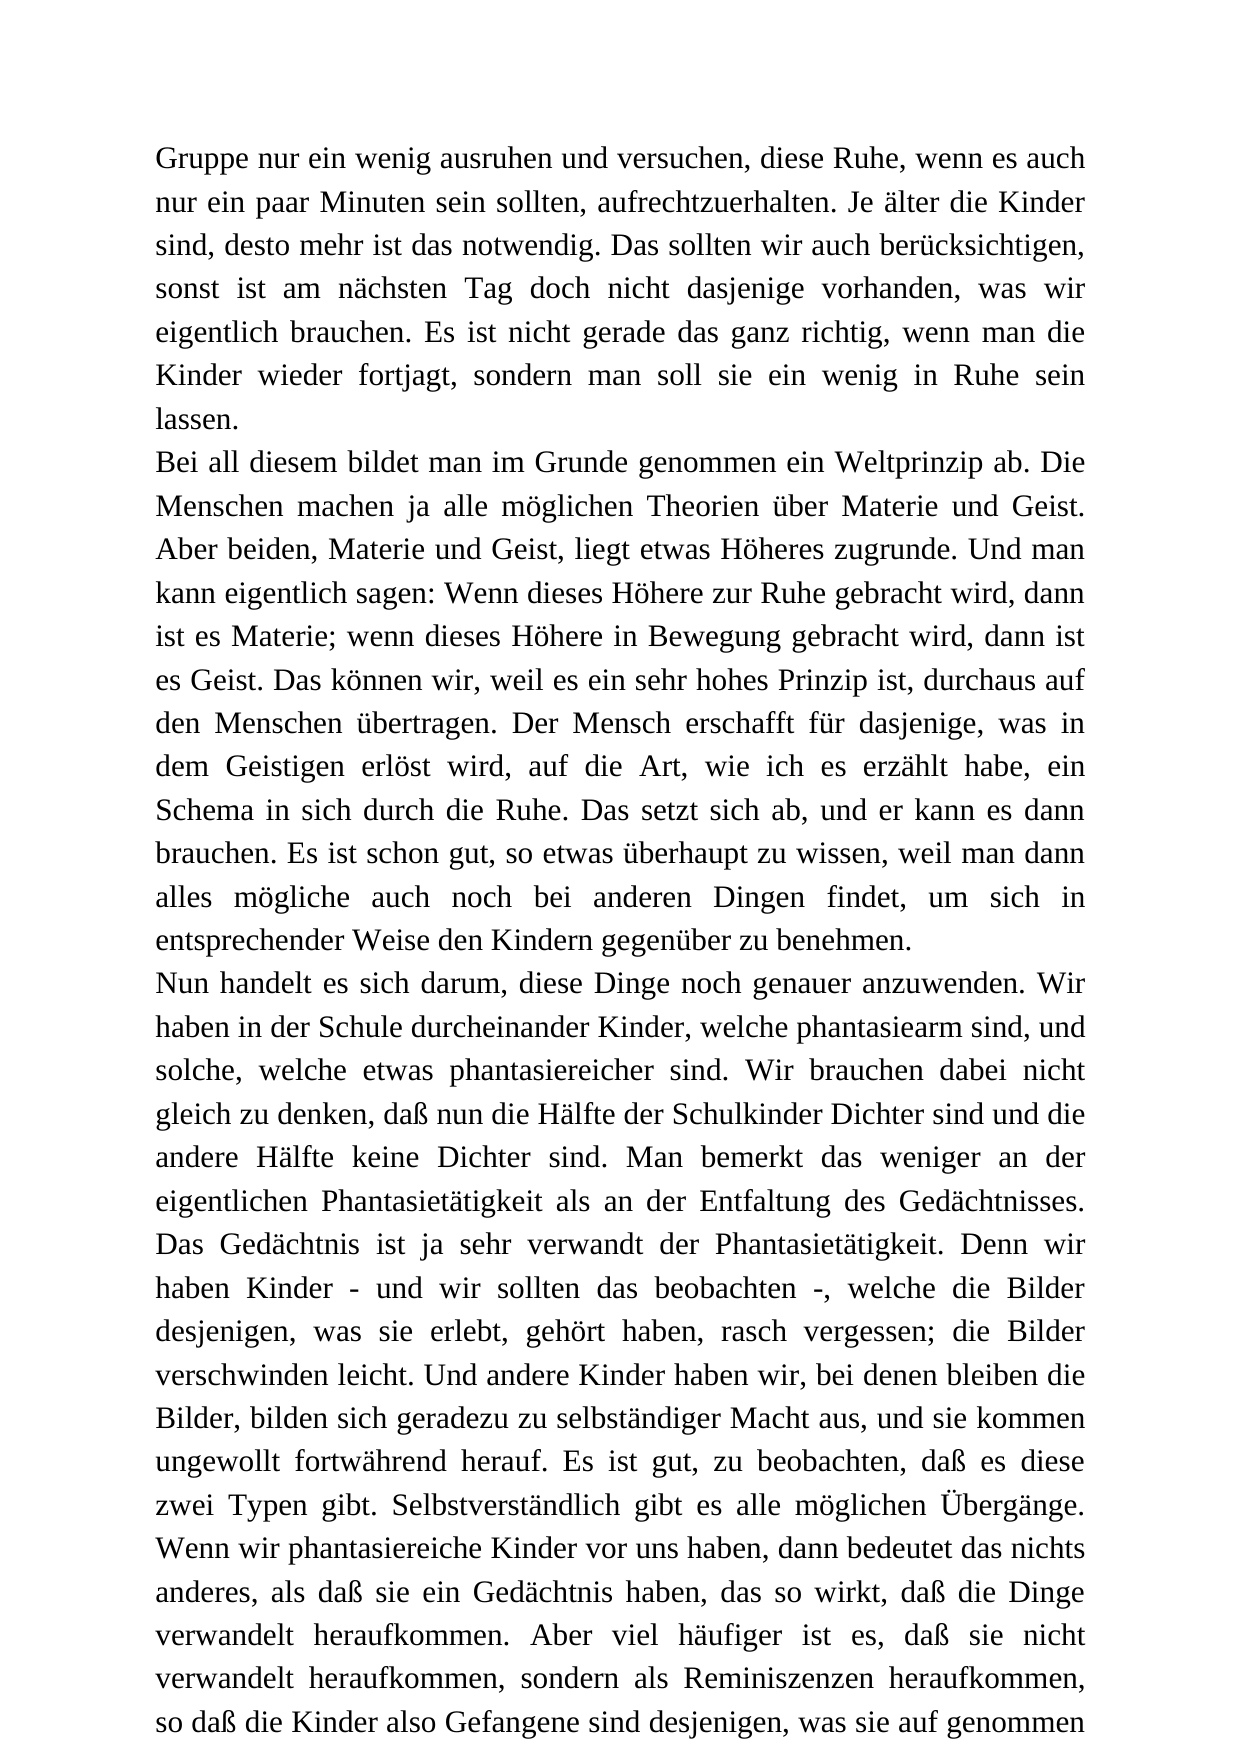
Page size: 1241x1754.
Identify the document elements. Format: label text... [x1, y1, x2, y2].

text Bei all diesem bildet man im Grunde genommen ein Weltprinzip ab. Die Menschen machen ja alle möglichen Theorien über Materie und Geist. Aber beiden, Materie und Geist, liegt etwas Höheres zugrunde. Und man kann eigentlich sagen: Wenn dieses Höhere zur Ruhe gebracht wird, dann ist es Materie; wenn dieses Höhere in Bewegung gebracht wird, dann ist es Geist. Das können wir, weil es ein sehr hohes Prinzip ist, durchaus auf den Menschen übertragen. Der Mensch erschafft für dasjenige, was in dem Geistigen erlöst wird, auf die Art, wie ich es erzählt habe, ein Schema in sich durch die Ruhe. Das setzt sich ab, und er kann es dann brauchen. Es ist schon gut, so etwas überhaupt zu wissen, weil man dann alles mögliche auch noch bei anderen Dingen findet, um sich in entsprechender Weise den Kindern gegenüber zu benehmen. [155, 443, 1086, 957]
text Nun handelt es sich darum, diese Dinge noch genauer anzuwenden. Wir haben in der Schule durcheinander Kinder, welche phantasiearm sind, und solche, welche etwas phantasiereicher sind. Wir brauchen dabei nicht gleich zu denken, daß nun die Hälfte der Schulkinder Dichter sind und die andere Hälfte keine Dichter sind. Man bemerkt das weniger an der eigentlichen Phantasietätigkeit als an der Entfaltung des Gedächtnisses. Das Gedächtnis ist ja sehr verwandt der Phantasietätigkeit. Denn wir haben Kinder - und wir sollten das beobachten -, welche die Bilder desjenigen, was sie erlebt, gehört haben, rasch vergessen; die Bilder verschwinden leicht. Und andere Kinder haben wir, bei denen bleiben die Bilder, bilden sich geradezu zu selbständiger Macht aus, und sie kommen ungewollt fortwährend herauf. Es ist gut, zu beobachten, daß es diese zwei Typen gibt. Selbstverständlich gibt es alle möglichen Übergänge. Wenn wir phantasiereiche Kinder vor uns haben, dann bedeutet das nichts anderes, als daß sie ein Gedächtnis haben, das so wirkt, daß die Dinge verwandelt heraufkommen. Aber viel häufiger ist es, daß sie nicht verwandelt heraufkommen, sondern als Reminiszenzen heraufkommen, so daß die Kinder also Gefangene sind desjenigen, was sie auf genommen [155, 965, 1086, 1739]
text Gruppe nur ein wenig ausruhen und versuchen, diese Ruhe, wenn es auch nur ein paar Minuten sein sollten, aufrechtzuerhalten. Je älter die Kinder sind, desto mehr ist das notwendig. Das sollten wir auch berücksichtigen, sonst ist am nächsten Tag doch nicht dasjenige vorhanden, was wir eigentlich brauchen. Es ist nicht gerade das ganz richtig, wenn man die Kinder wieder fortjagt, sondern man soll sie ein wenig in Ruhe sein lassen. [155, 139, 1086, 436]
